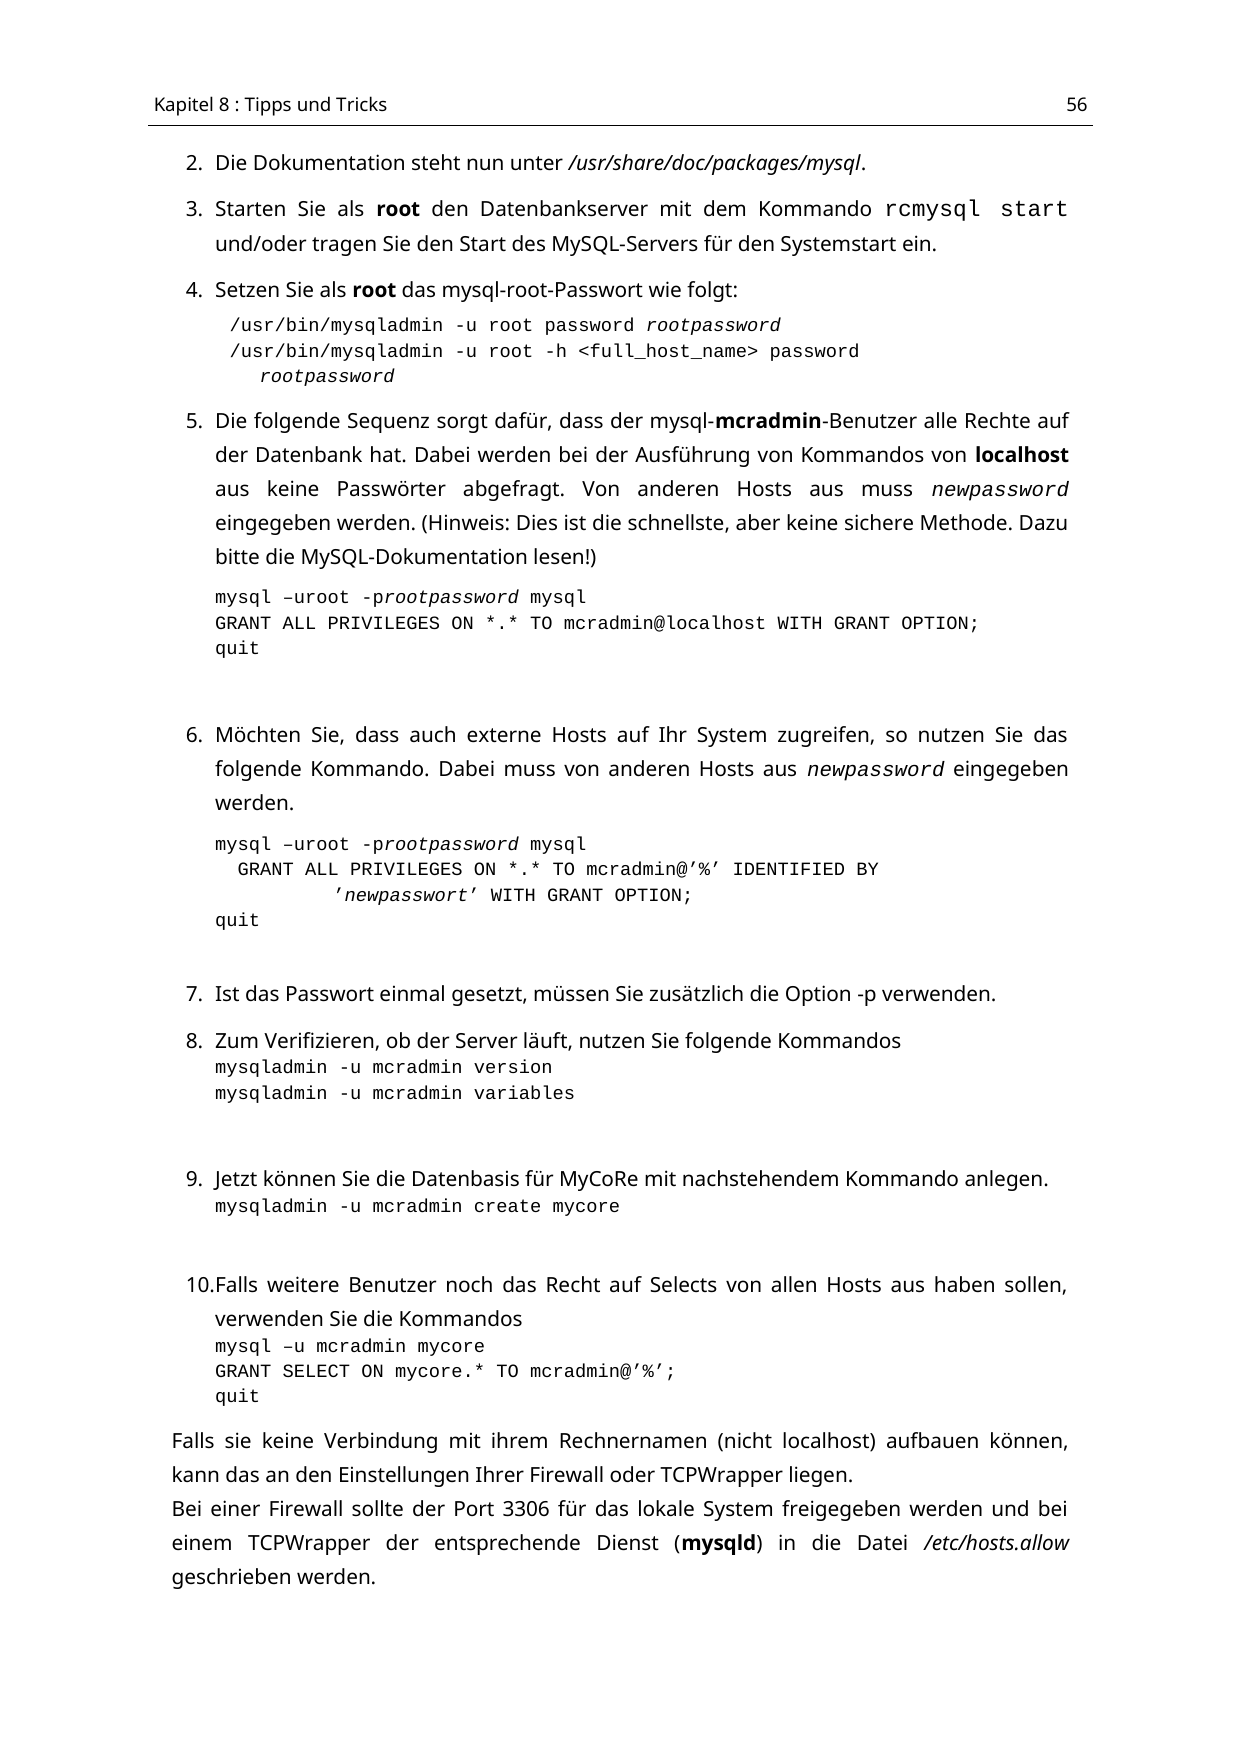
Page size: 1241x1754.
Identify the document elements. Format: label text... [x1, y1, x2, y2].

list Jetzt können Sie die Datenbasis für MyCoRe mit nachstehendem Kommando anlegen. mysqladmin -u mcradmin create mycore [148, 1164, 1069, 1218]
list Möchten Sie, dass auch externe Hosts auf Ihr System zugreifen, so nutzen Sie das folgende Kommando. Dabei muss von anderen Hosts aus newpassword eingegeben werden. [148, 720, 1069, 816]
text Falls sie keine Verbindung mit ihrem Rechnernamen (nicht localhost) aufbauen können, kann das an den Einstellungen Ihrer Firewall oder TCPWrapper liegen. Bei einer Firewall sollte der Port 3306 für das lokale System freigegeben werden und bei einem TCPWrapper der entsprechende Dienst (mysqld) in die Datei /etc/hosts.allow geschrieben werden. [171, 1427, 1069, 1590]
list mysql –uroot -prootpassword mysql GRANT ALL PRIVILEGES ON *.* TO mcradmin@’%’ IDENTIFIED BY ’newpasswort’ WITH GRANT OPTION; quit [148, 834, 1069, 932]
list Starten Sie als root den Datenbankserver mit dem Kommando rcmysql start und/oder tragen Sie den Start des MySQL-Servers für den Systemstart ein. [148, 194, 1069, 257]
list Ist das Passwort einmal gesetzt, müssen Sie zusätzlich die Option -p verwenden. [148, 979, 1069, 1008]
list Setzen Sie als root das mysql-root-Passwort wie folgt: /usr/bin/mysqladmin -u root password rootpassword /usr/bin/mysqladmin -u root -h <full_host_name> password rootpassword [148, 275, 1069, 388]
list Die folgende Sequenz sorgt dafür, dass der mysql-mcradmin-Benutzer alle Rechte auf der Datenbank hat. Dabei werden bei der Ausführung von Kommandos von localhost aus keine Passwörter abgefragt. Von anderen Hosts aus muss newpassword eingegeben werden. (Hinweis: Dies ist die schnellste, aber keine sichere Methode. Dazu bitte die MySQL-Dokumentation lesen!) [148, 406, 1069, 570]
list Zum Verifizieren, ob der Server läuft, nutzen Sie folgende Kommandos mysqladmin -u mcradmin version mysqladmin -u mcradmin variables [148, 1026, 1069, 1105]
list Die Dokumentation steht nun unter /usr/share/doc/packages/mysql. [148, 148, 1069, 176]
list Falls weitere Benutzer noch das Recht auf Selects von allen Hosts aus haben sollen, verwenden Sie die Kommandos mysql –u mcradmin mycore GRANT SELECT ON mycore.* TO mcradmin@’%’; quit [148, 1270, 1069, 1408]
list mysql –uroot -prootpassword mysql GRANT ALL PRIVILEGES ON *.* TO mcradmin@localhost WITH GRANT OPTION; quit [148, 588, 1069, 660]
